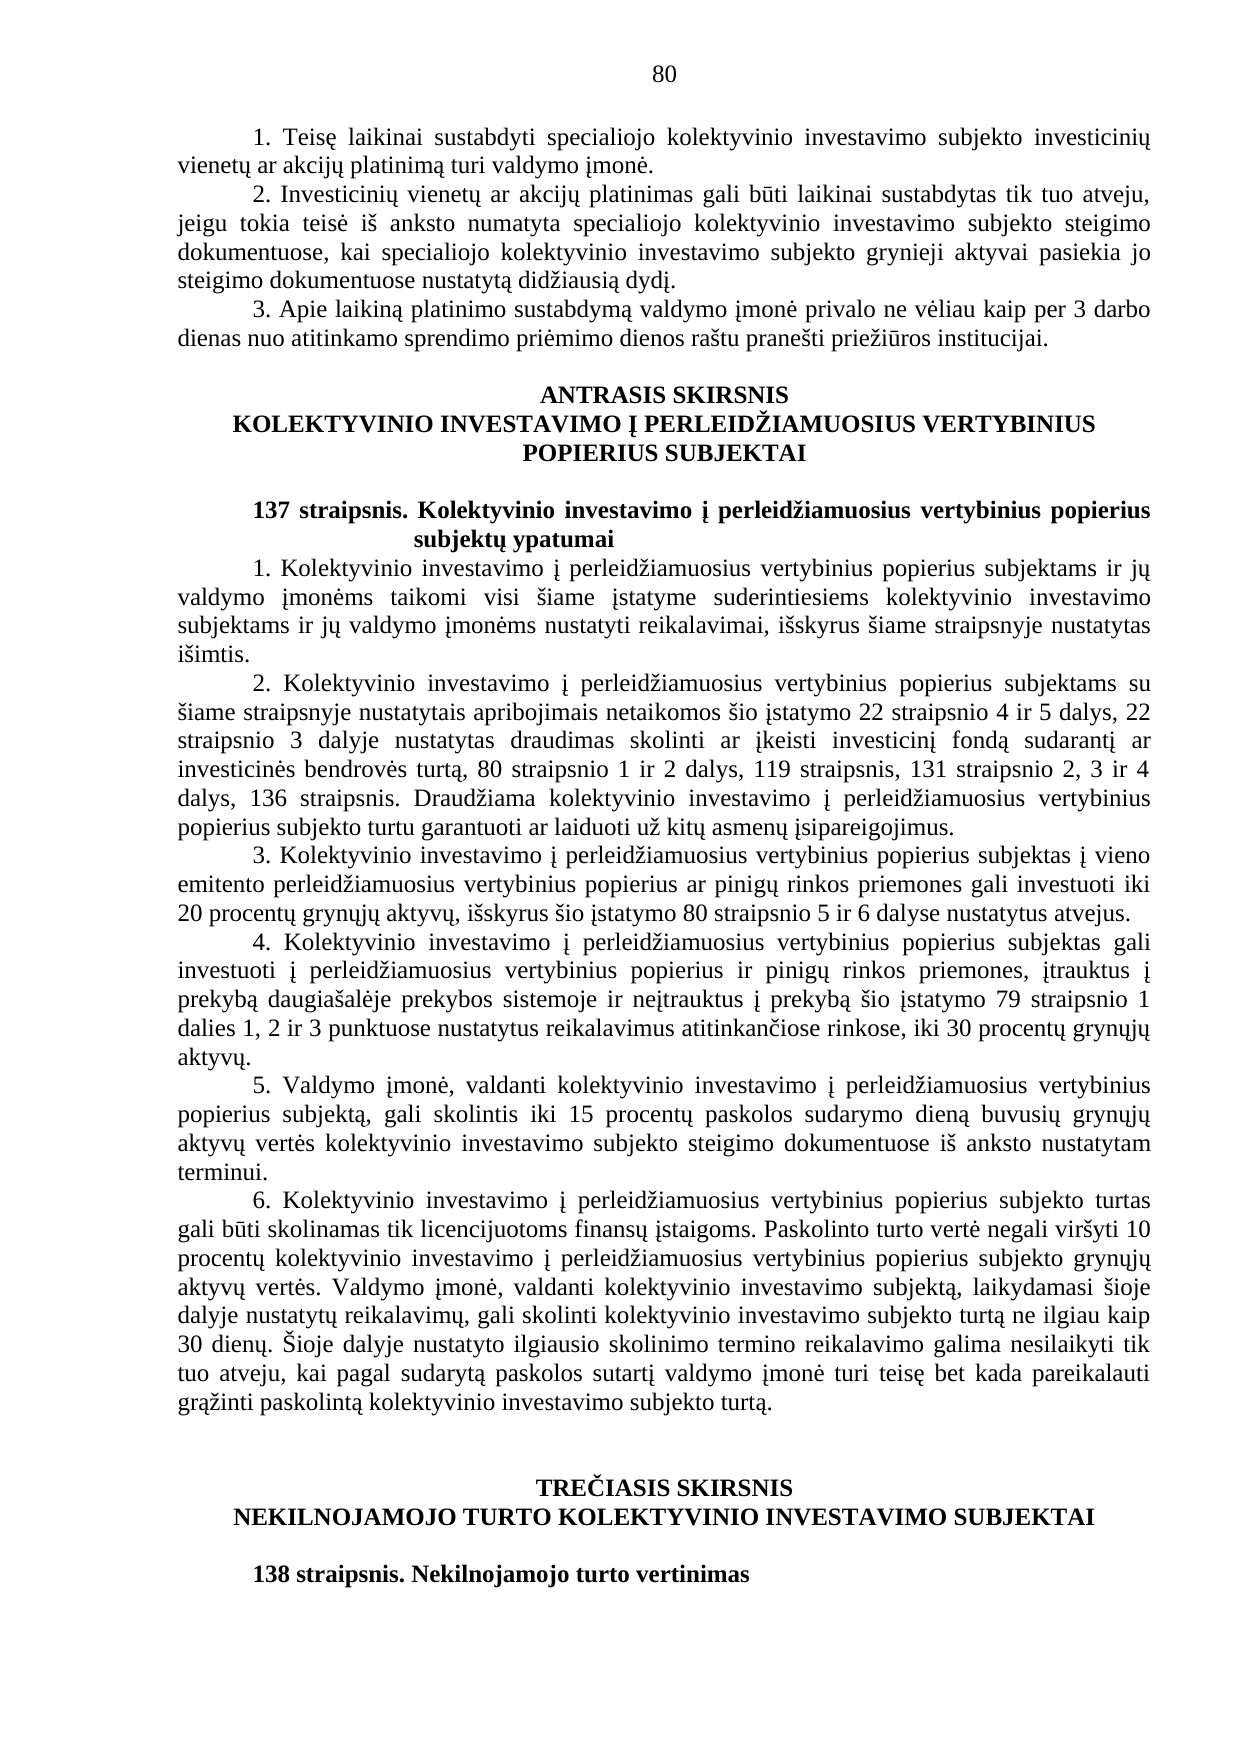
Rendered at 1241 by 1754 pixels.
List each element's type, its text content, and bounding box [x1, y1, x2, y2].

text 2. Investicinių vienetų ar akcijų platinimas gali būti laikinai sustabdytas tik tuo atveju, jeigu tokia teisė iš anksto numatyta specialiojo kolektyvinio investavimo subjekto steigimo dokumentuose, kai specialiojo kolektyvinio investavimo subjekto grynieji aktyvai pasiekia jo steigimo dokumentuose nustatytą didžiausią dydį. [177, 179, 1152, 294]
text 2. Kolektyvinio investavimo į perleidžiamuosius vertybinius popierius subjektams su šiame straipsnyje nustatytais apribojimais netaikomos šio įstatymo 22 straipsnio 4 ir 5 dalys, 22 straipsnio 3 dalyje nustatytas draudimas skolinti ar įkeisti investicinį fondą sudarantį ar investicinės bendrovės turtą, 80 straipsnio 1 ir 2 dalys, 119 straipsnis, 131 straipsnio 2, 3 ir 4 dalys, 136 straipsnis. Draudžiama kolektyvinio investavimo į perleidžiamuosius vertybinius popierius subjekto turtu garantuoti ar laiduoti už kitų asmenų įsipareigojimus. [177, 668, 1152, 841]
text 1. Teisę laikinai sustabdyti specialiojo kolektyvinio investavimo subjekto investicinių vienetų ar akcijų platinimą turi valdymo įmonė. [177, 122, 1152, 179]
text 137 straipsnis. Kolektyvinio investavimo į perleidžiamuosius vertybinius popierius subjektų ypatumai [252, 496, 1152, 553]
text NEKILNOJAMOJO TURTO KOLEKTYVINIO INVESTAVIMO SUBJEKTAI [177, 1502, 1152, 1531]
text 3. Kolektyvinio investavimo į perleidžiamuosius vertybinius popierius subjektas į vieno emitento perleidžiamuosius vertybinius popierius ar pinigų rinkos priemones gali investuoti iki 20 procentų grynųjų aktyvų, išskyrus šio įstatymo 80 straipsnio 5 ir 6 dalyse nustatytus atvejus. [177, 841, 1152, 927]
text 1. Kolektyvinio investavimo į perleidžiamuosius vertybinius popierius subjektams ir jų valdymo įmonėms taikomi visi šiame įstatyme suderintiesiems kolektyvinio investavimo subjektams ir jų valdymo įmonėms nustatyti reikalavimai, išskyrus šiame straipsnyje nustatytas išimtis. [177, 553, 1152, 668]
text 4. Kolektyvinio investavimo į perleidžiamuosius vertybinius popierius subjektas gali investuoti į perleidžiamuosius vertybinius popierius ir pinigų rinkos priemones, įtrauktus į prekybą daugiašalėje prekybos sistemoje ir neįtrauktus į prekybą šio įstatymo 79 straipsnio 1 dalies 1, 2 ir 3 punktuose nustatytus reikalavimus atitinkančiose rinkose, iki 30 procentų grynųjų aktyvų. [177, 927, 1152, 1071]
text 3. Apie laikiną platinimo sustabdymą valdymo įmonė privalo ne vėliau kaip per 3 darbo dienas nuo atitinkamo sprendimo priėmimo dienos raštu pranešti priežiūros institucijai. [177, 294, 1152, 352]
text 6. Kolektyvinio investavimo į perleidžiamuosius vertybinius popierius subjekto turtas gali būti skolinamas tik licencijuotoms finansų įstaigoms. Paskolinto turto vertė negali viršyti 10 procentų kolektyvinio investavimo į perleidžiamuosius vertybinius popierius subjekto grynųjų aktyvų vertės. Valdymo įmonė, valdanti kolektyvinio investavimo subjektą, laikydamasi šioje dalyje nustatytų reikalavimų, gali skolinti kolektyvinio investavimo subjekto turtą ne ilgiau kaip 30 dienų. Šioje dalyje nustatyto ilgiausio skolinimo termino reikalavimo galima nesilaikyti tik tuo atveju, kai pagal sudarytą paskolos sutartį valdymo įmonė turi teisę bet kada pareikalauti grąžinti paskolintą kolektyvinio investavimo subjekto turtą. [177, 1186, 1152, 1416]
text TREČIASIS SKIRSNIS [177, 1473, 1152, 1502]
text 138 straipsnis. Nekilnojamojo turto vertinimas [252, 1559, 1152, 1588]
text KOLEKTYVINIO INVESTAVIMO Į PERLEIDŽIAMUOSIUS VERTYBINIUS POPIERIUS SUBJEKTAI [177, 409, 1152, 467]
text ANTRASIS SKIRSNIS [177, 381, 1152, 409]
text 5. Valdymo įmonė, valdanti kolektyvinio investavimo į perleidžiamuosius vertybinius popierius subjektą, gali skolintis iki 15 procentų paskolos sudarymo dieną buvusių grynųjų aktyvų vertės kolektyvinio investavimo subjekto steigimo dokumentuose iš anksto nustatytam terminui. [177, 1071, 1152, 1186]
